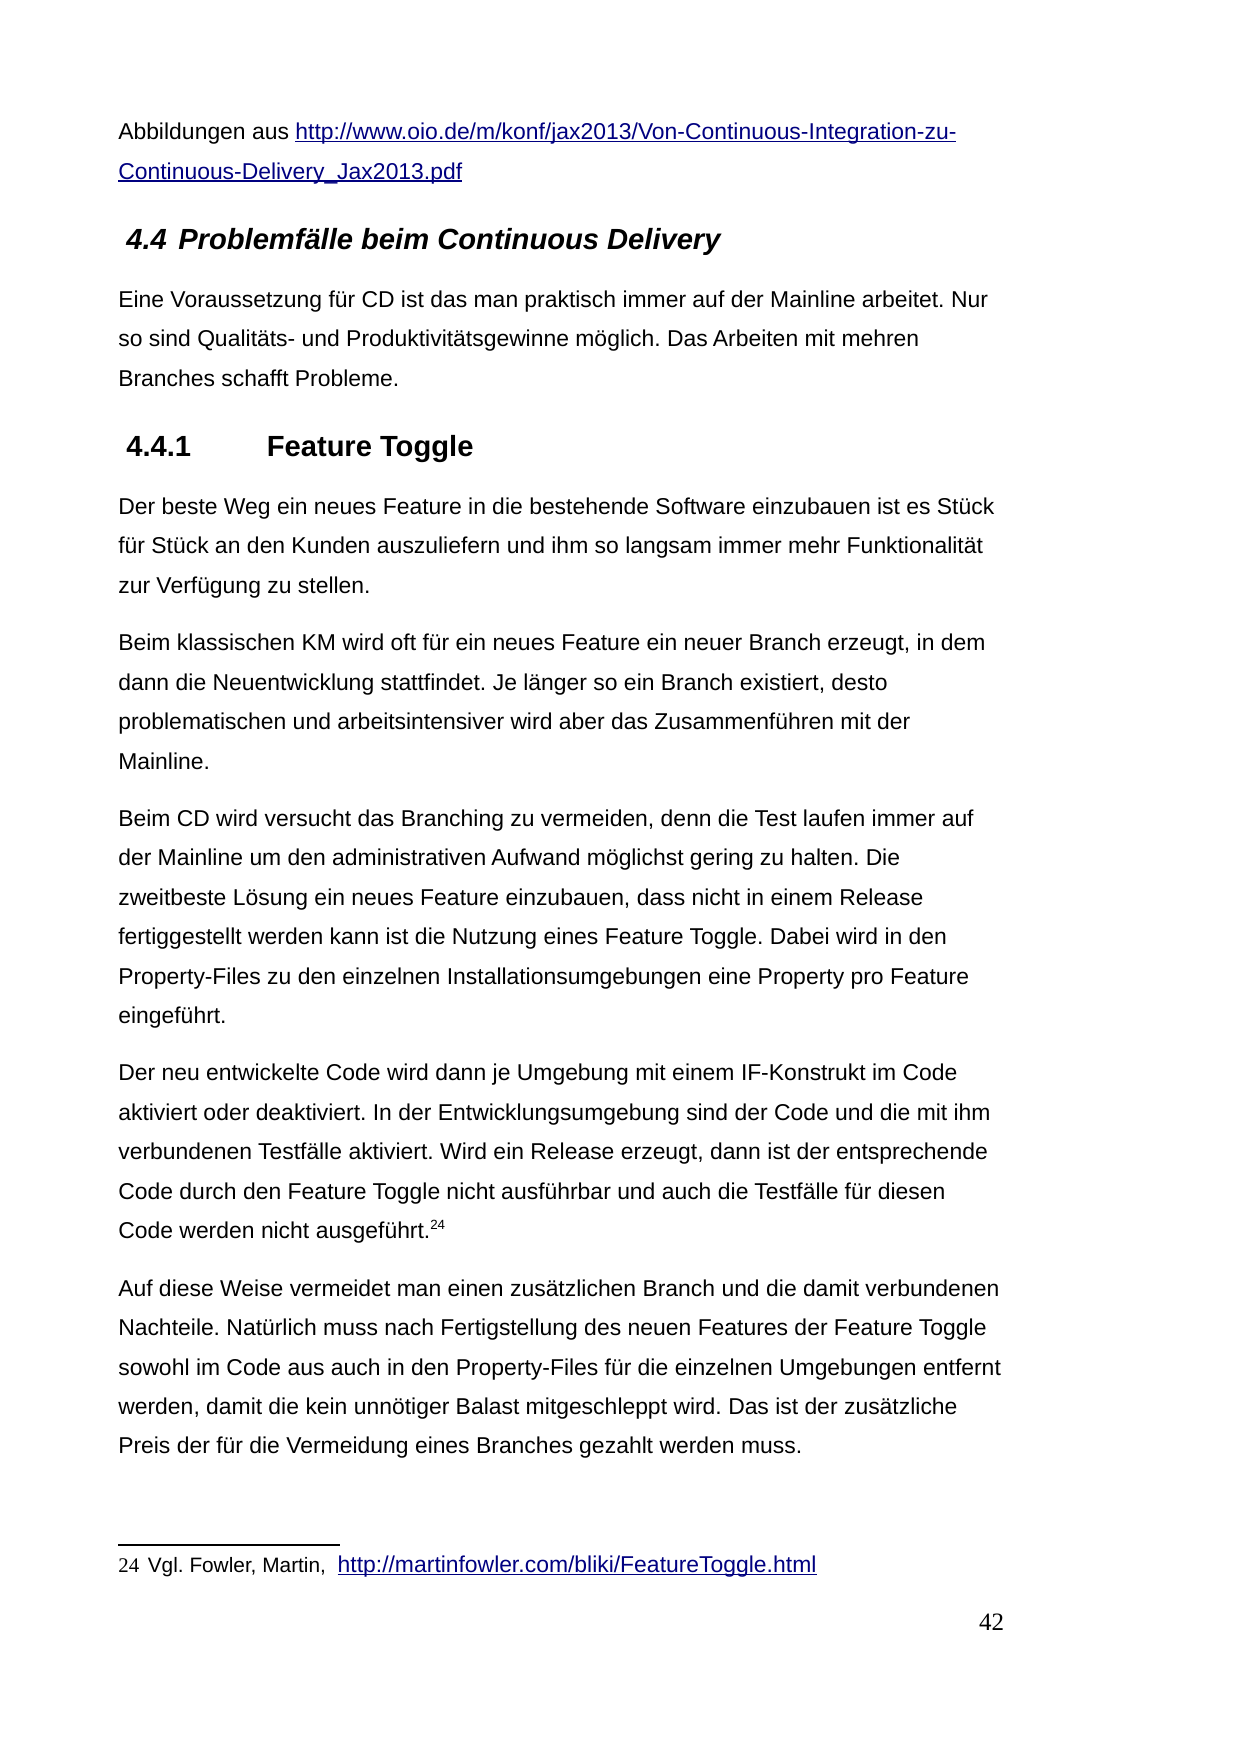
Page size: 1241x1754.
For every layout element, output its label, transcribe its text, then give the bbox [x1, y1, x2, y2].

text Abbildungen aus http://www.oio.de/m/konf/jax2013/Von-Continuous-Integration-zu-Continuous-Delivery_Jax2013.pdf [118, 118, 1004, 184]
text Vgl. Fowler, Martin, http://martinfowler.com/bliki/FeatureToggle.html [118, 1551, 1004, 1578]
text Beim CD wird versucht das Branching zu vermeiden, denn die Test laufen immer auf der Mainline um den administrativen Aufwand möglichst gering zu halten. Die zweitbeste Lösung ein neues Feature einzubauen, dass nicht in einem Release fertiggestellt werden kann ist die Nutzung eines Feature Toggle. Dabei wird in den Property-Files zu den einzelnen Installationsumgebungen eine Property pro Feature eingeführt. [118, 805, 1004, 1028]
subtitle Problemfälle beim Continuous Delivery [118, 222, 1004, 256]
text Beim klassischen KM wird oft für ein neues Feature ein neuer Branch erzeugt, in dem dann die Neuentwicklung stattfindet. Je länger so ein Branch existiert, desto problematischen und arbeitsintensiver wird aber das Zusammenführen mit der Mainline. [118, 629, 1004, 774]
text Auf diese Weise vermeidet man einen zusätzlichen Branch und die damit verbundenen Nachteile. Natürlich muss nach Fertigstellung des neuen Features der Feature Toggle sowohl im Code aus auch in den Property-Files für die einzelnen Umgebungen entfernt werden, damit die kein unnötiger Balast mitgeschleppt wird. Das ist der zusätzliche Preis der für die Vermeidung eines Branches gezahlt werden muss. [118, 1274, 1004, 1459]
text Der neu entwickelte Code wird dann je Umgebung mit einem IF-Konstrukt im Code aktiviert oder deaktiviert. In der Entwicklungsumgebung sind der Code und die mit ihm verbundenen Testfälle aktiviert. Wird ein Release erzeugt, dann ist der entsprechende Code durch den Feature Toggle nicht ausführbar und auch die Testfälle für diesen Code werden nicht ausgeführt. [118, 1059, 1004, 1244]
subtitle Feature Toggle [118, 429, 1004, 463]
text Der beste Weg ein neues Feature in die bestehende Software einzubauen ist es Stück für Stück an den Kunden auszuliefern und ihm so langsam immer mehr Funktionalität zur Verfügung zu stellen. [118, 493, 1004, 598]
text Eine Voraussetzung für CD ist das man praktisch immer auf der Mainline arbeitet. Nur so sind Qualitäts- und Produktivitätsgewinne möglich. Das Arbeiten mit mehren Branches schafft Probleme. [118, 286, 1004, 391]
